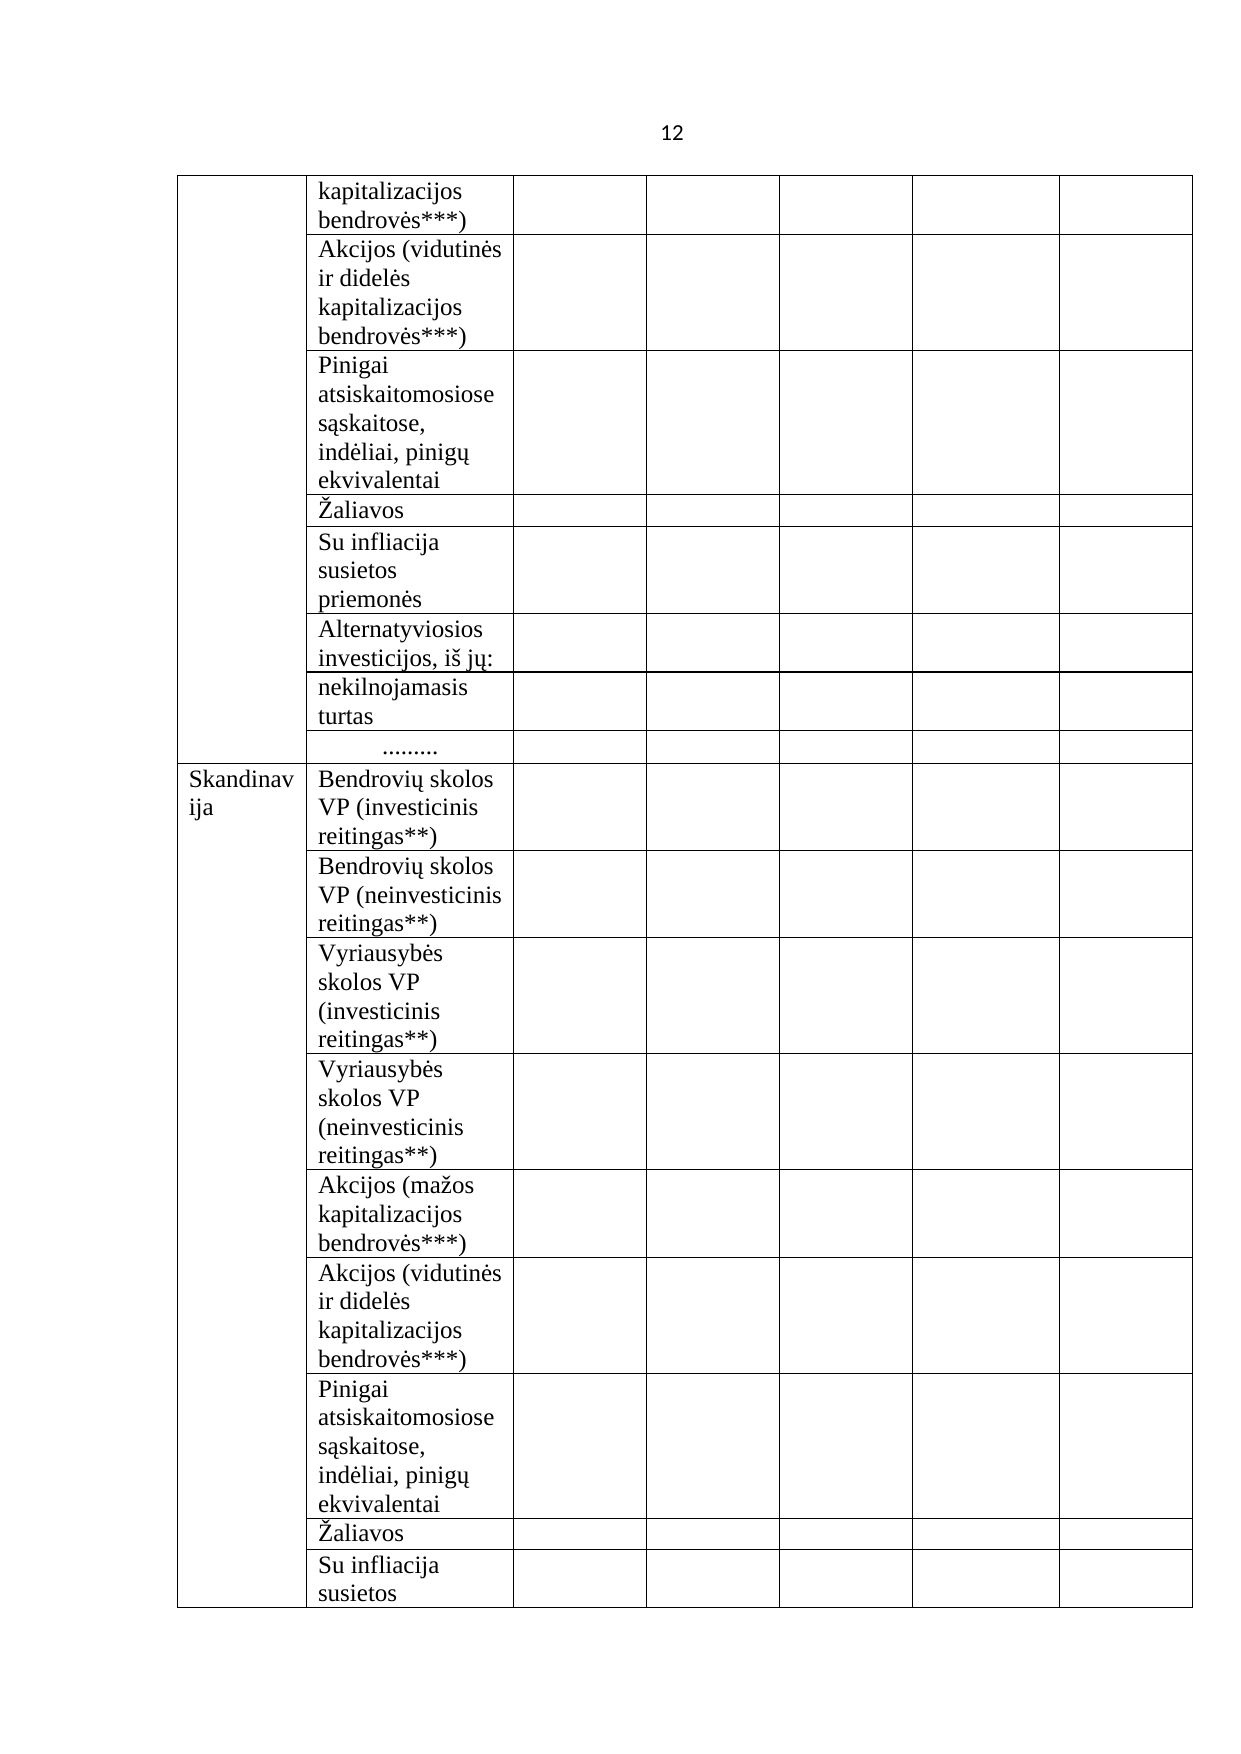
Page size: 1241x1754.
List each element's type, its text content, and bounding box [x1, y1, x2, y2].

table_cell [1060, 351, 1192, 494]
table_cell [514, 938, 646, 1053]
table_cell [514, 673, 646, 730]
table_cell Pinigai atsiskaitomosiose sąskaitose, indėliai, pinigų ekvivalentai [307, 351, 513, 494]
table_cell [780, 938, 912, 1053]
table_cell [913, 673, 1059, 730]
table_cell [647, 851, 779, 937]
table_cell [913, 851, 1059, 937]
table_cell [1060, 1054, 1192, 1169]
table_cell [647, 1258, 779, 1373]
table_cell [1060, 731, 1192, 763]
table_cell [647, 673, 779, 730]
table_cell [913, 1258, 1059, 1373]
table_cell Skandinavija [178, 764, 306, 1607]
table_cell [647, 1054, 779, 1169]
table_cell Alternatyviosios investicijos, iš jų: [307, 614, 513, 671]
table_cell [780, 495, 912, 526]
table_cell [1060, 1519, 1192, 1549]
table_cell Su infliacija susietos [307, 1550, 513, 1607]
table_cell [1060, 527, 1192, 613]
table_cell [780, 351, 912, 494]
table_cell [647, 1550, 779, 1607]
table_cell [780, 1258, 912, 1373]
table_cell [647, 527, 779, 613]
table_cell kapitalizacijos bendrovės***) [307, 176, 513, 233]
table_cell [913, 527, 1059, 613]
table_cell Akcijos (vidutinės ir didelės kapitalizacijos bendrovės***) [307, 235, 513, 349]
table_cell [1060, 851, 1192, 937]
table_cell [514, 235, 646, 349]
table_cell [514, 614, 646, 671]
table_cell [780, 176, 912, 233]
table_cell Pinigai atsiskaitomosiose sąskaitose, indėliai, pinigų ekvivalentai [307, 1374, 513, 1517]
table_cell [780, 1374, 912, 1517]
table_cell [514, 1258, 646, 1373]
table_cell [780, 731, 912, 763]
table_cell Bendrovių skolos VP (neinvesticinis reitingas**) [307, 851, 513, 937]
table_cell [913, 176, 1059, 233]
table_cell [647, 1519, 779, 1549]
table_cell [1060, 235, 1192, 349]
table_cell [913, 351, 1059, 494]
table_cell [647, 235, 779, 349]
table_cell [514, 731, 646, 763]
table_cell [913, 938, 1059, 1053]
table_cell [1060, 614, 1192, 671]
table_cell Akcijos (mažos kapitalizacijos bendrovės***) [307, 1170, 513, 1257]
table_cell [913, 731, 1059, 763]
table_cell [647, 764, 779, 850]
table_cell [913, 1550, 1059, 1607]
table_cell [178, 176, 306, 763]
table_cell [647, 1374, 779, 1517]
table_cell [1060, 1550, 1192, 1607]
table_cell [913, 614, 1059, 671]
table_cell [1060, 176, 1192, 233]
table_cell [647, 176, 779, 233]
table_cell [780, 764, 912, 850]
table_cell [780, 235, 912, 349]
table_cell [647, 351, 779, 494]
table_cell [913, 1519, 1059, 1549]
table_cell [514, 1374, 646, 1517]
table_cell [514, 1054, 646, 1169]
table_cell [780, 1170, 912, 1257]
table_cell [514, 1519, 646, 1549]
table_cell [913, 1170, 1059, 1257]
table_cell [1060, 764, 1192, 850]
table_cell [1060, 938, 1192, 1053]
table_cell [1060, 495, 1192, 526]
table_cell Žaliavos [307, 1519, 513, 1549]
table_cell [647, 614, 779, 671]
table_cell [780, 614, 912, 671]
table_cell [647, 731, 779, 763]
table_cell [514, 527, 646, 613]
table_cell [514, 1550, 646, 1607]
table_cell [913, 764, 1059, 850]
table_cell Vyriausybės skolos VP (investicinis reitingas**) [307, 938, 513, 1053]
table_cell [514, 351, 646, 494]
table_cell Vyriausybės skolos VP (neinvesticinis reitingas**) [307, 1054, 513, 1169]
table_cell [514, 764, 646, 850]
table_cell [913, 495, 1059, 526]
table_cell Su infliacija susietos priemonės [307, 527, 513, 613]
table_cell [1060, 1374, 1192, 1517]
table_cell nekilnojamasis turtas [307, 673, 513, 730]
table_cell [780, 1550, 912, 1607]
table_cell [913, 1374, 1059, 1517]
table_cell [647, 1170, 779, 1257]
table_cell ......... [307, 731, 513, 763]
table_cell [514, 495, 646, 526]
table_cell [780, 673, 912, 730]
table_cell [913, 235, 1059, 349]
table_cell [514, 176, 646, 233]
table_cell [780, 527, 912, 613]
table_cell [780, 1054, 912, 1169]
table_cell [913, 1054, 1059, 1169]
table_cell [780, 1519, 912, 1549]
table_cell [1060, 1170, 1192, 1257]
table_cell Bendrovių skolos VP (investicinis reitingas**) [307, 764, 513, 850]
table_cell [647, 495, 779, 526]
table_cell [1060, 673, 1192, 730]
table_cell [780, 851, 912, 937]
table_cell Akcijos (vidutinės ir didelės kapitalizacijos bendrovės***) [307, 1258, 513, 1373]
table_cell Žaliavos [307, 495, 513, 526]
table_cell [647, 938, 779, 1053]
table_cell [514, 851, 646, 937]
table_cell [514, 1170, 646, 1257]
table_cell [1060, 1258, 1192, 1373]
